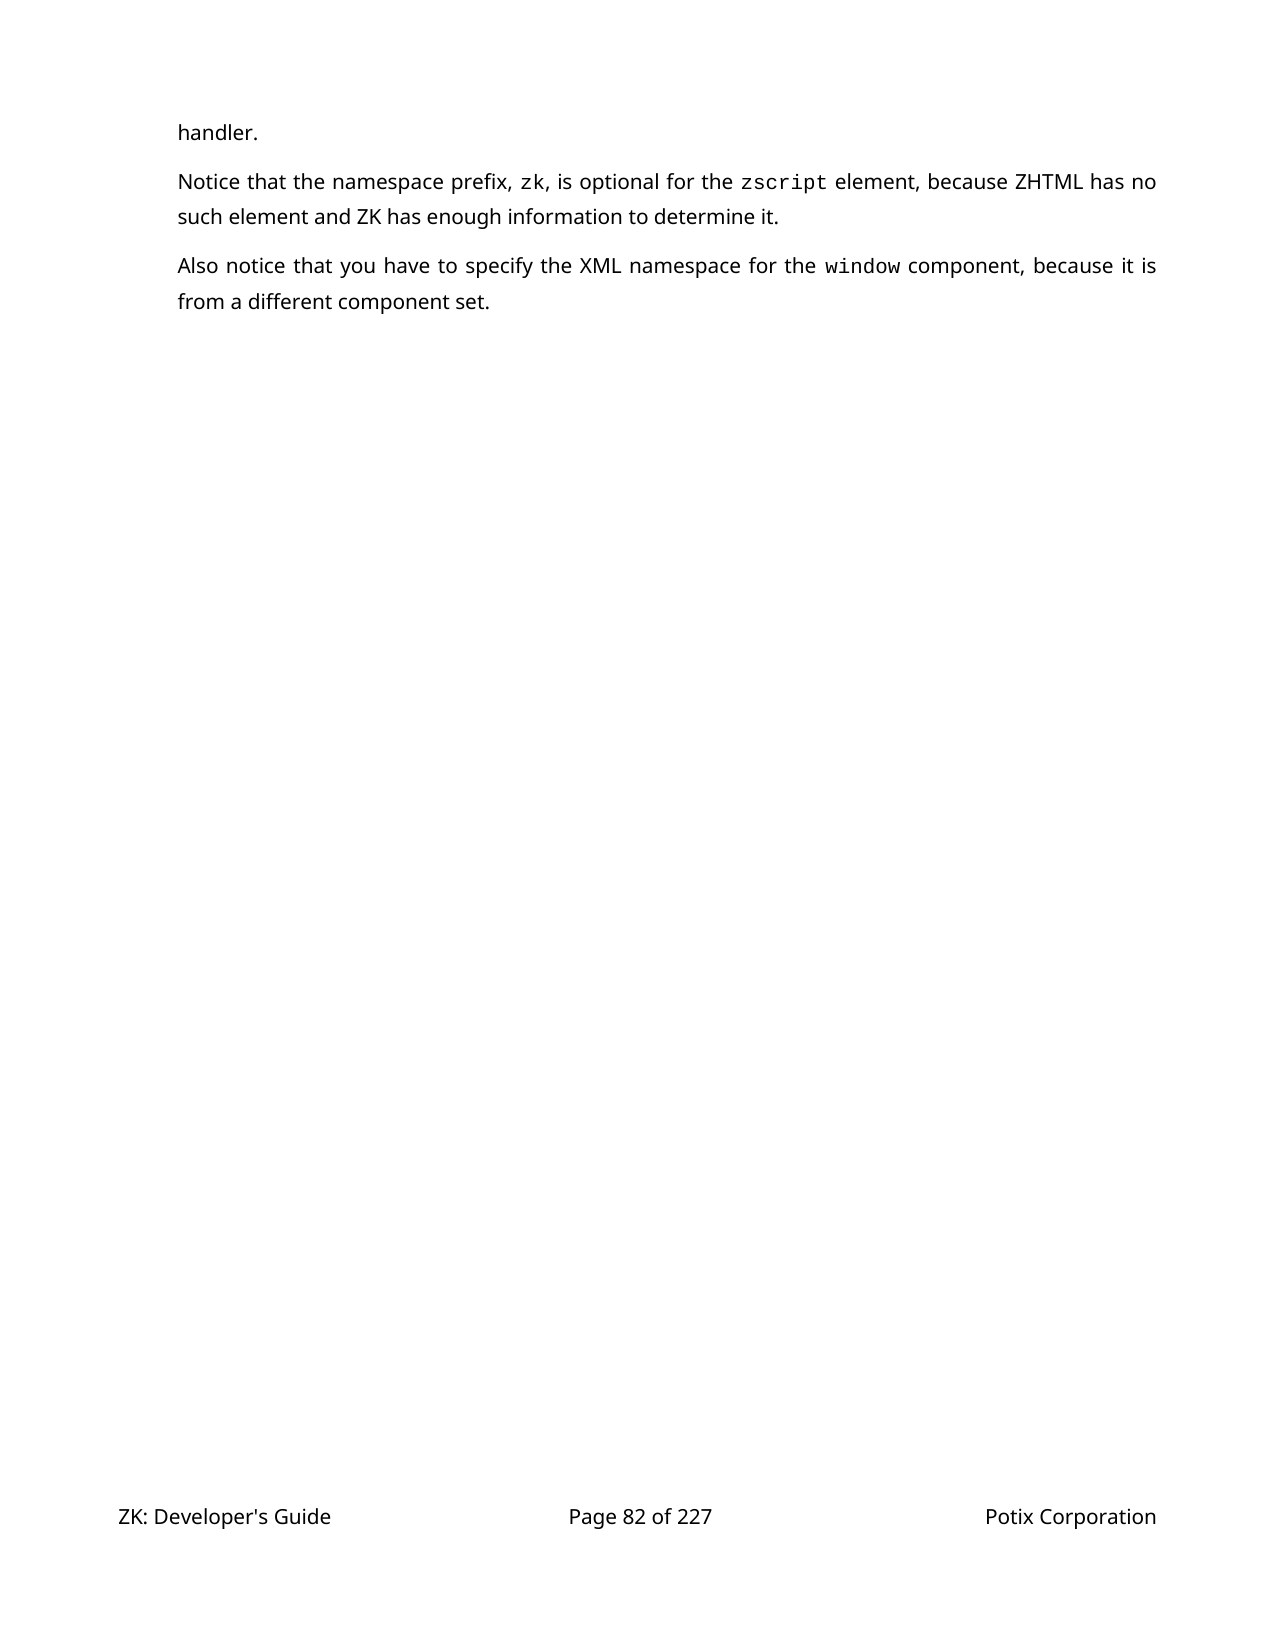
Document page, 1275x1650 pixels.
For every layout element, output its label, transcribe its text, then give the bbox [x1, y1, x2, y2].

text handler. [177, 118, 1157, 146]
text Also notice that you have to specify the XML namespace for the window component, because it is from a different component set. [177, 251, 1157, 315]
text Notice that the namespace prefix, zk, is optional for the zscript element, because ZHTML has no such element and ZK has enough information to determine it. [177, 167, 1157, 231]
